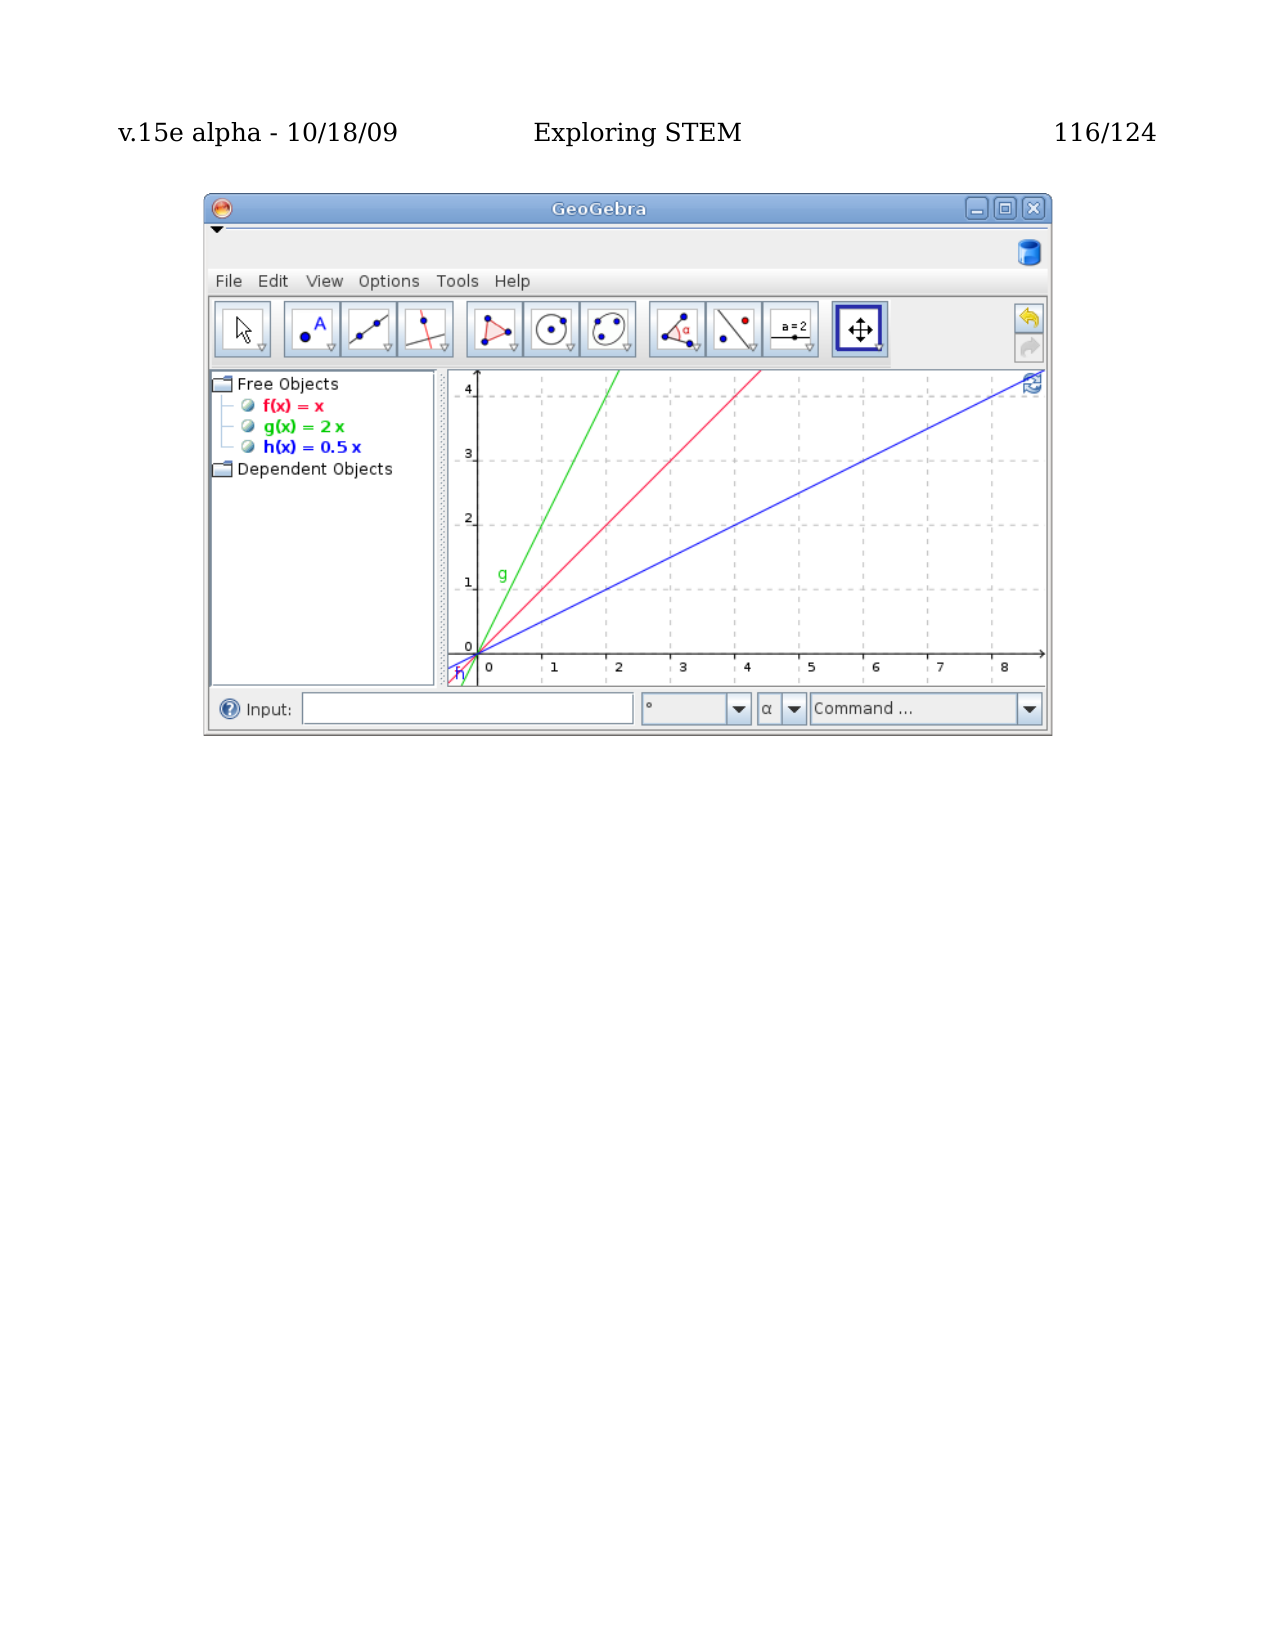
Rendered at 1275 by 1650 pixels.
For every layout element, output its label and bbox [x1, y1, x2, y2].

picture [203, 193, 1053, 736]
